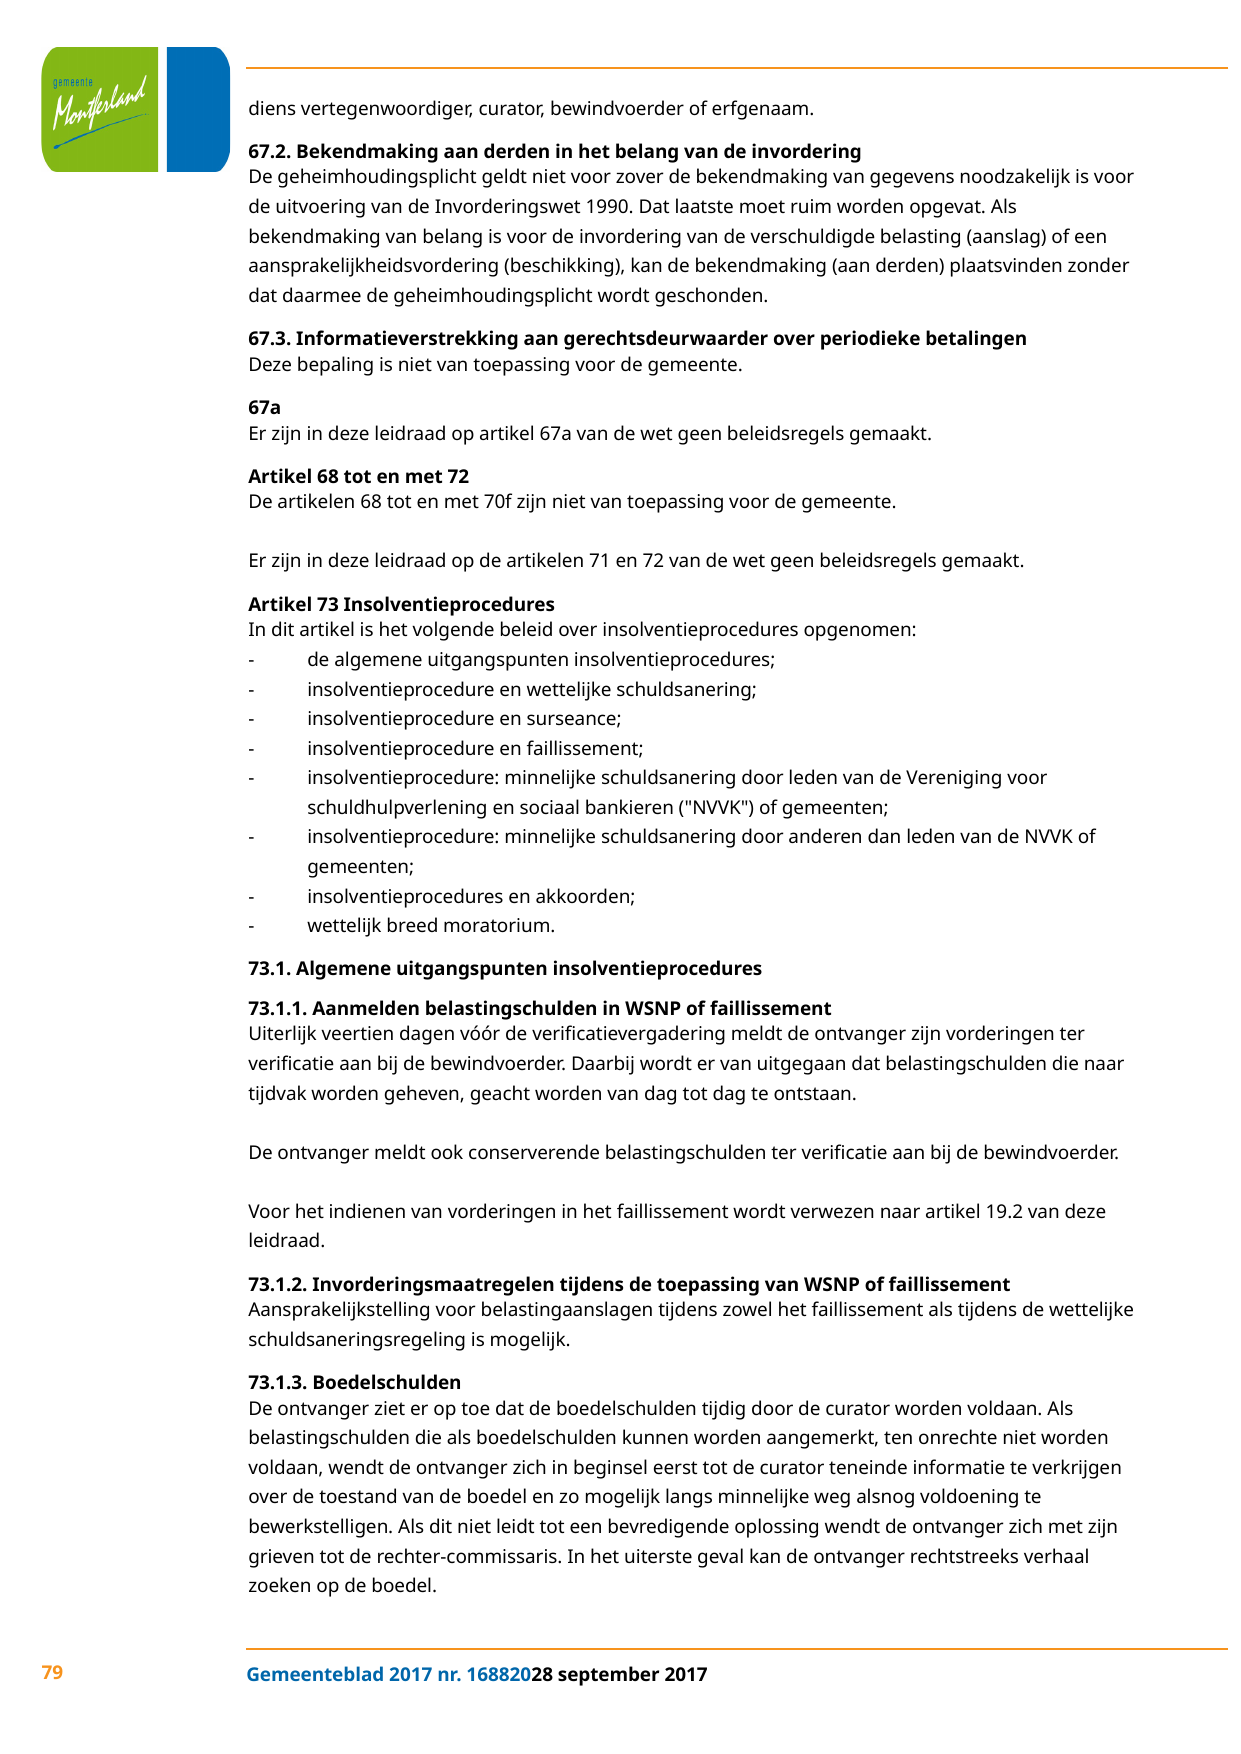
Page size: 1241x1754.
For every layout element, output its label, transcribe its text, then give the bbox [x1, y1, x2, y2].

list insolventieprocedure en surseance; [248, 705, 1152, 731]
text De ontvanger ziet er op toe dat de boedelschulden tijdig door de curator worden voldaan. Als belastingschulden die als boedelschulden kunnen worden aangemerkt, ten onrechte niet worden voldaan, wendt de ontvanger zich in beginsel eerst tot de curator teneinde informatie te verkrijgen over de toestand van de boedel en zo mogelijk langs minnelijke weg alsnog voldoening te bewerkstelligen. Als dit niet leidt tot een bevredigende oplossing wendt de ontvanger zich met zijn grieven tot de rechter-commissaris. In het uiterste geval kan de ontvanger rechtstreeks verhaal zoeken op de boedel. [248, 1395, 1152, 1598]
text 67a [248, 394, 1152, 420]
text Er zijn in deze leidraad op de artikelen 71 en 72 van de wet geen beleidsregels gemaakt. [248, 548, 1152, 573]
text Deze bepaling is niet van toepassing voor de gemeente. [248, 351, 1152, 377]
list insolventieprocedure: minnelijke schuldsanering door anderen dan leden van de NVVK of gemeenten; [248, 824, 1152, 879]
list insolventieprocedures en akkoorden; [248, 883, 1152, 908]
text 73.1. Algemene uitgangspunten insolventieprocedures [248, 956, 1152, 981]
text 73.1.2. Invorderingsmaatregelen tijdens de toepassing van WSNP of faillissement [248, 1271, 1152, 1296]
text Uiterlijk veertien dagen vóór de verificatievergadering meldt de ontvanger zijn vorderingen ter verificatie aan bij de bewindvoerder. Daarbij wordt er van uitgegaan dat belastingschulden die naar tijdvak worden geheven, geacht worden van dag tot dag te ontstaan. [248, 1021, 1152, 1105]
text 73.1.3. Boedelschulden [248, 1369, 1152, 1395]
list wettelijk breed moratorium. [248, 912, 1152, 938]
text Er zijn in deze leidraad op artikel 67a van de wet geen beleidsregels gemaakt. [248, 420, 1152, 445]
text Artikel 68 tot en met 72 [248, 463, 1152, 488]
list insolventieprocedure en faillissement; [248, 735, 1152, 761]
picture [41, 47, 231, 172]
text Aansprakelijkstelling voor belastingaanslagen tijdens zowel het faillissement als tijdens de wettelijke schuldsaneringsregeling is mogelijk. [248, 1296, 1152, 1352]
text diens vertegenwoordiger, curator, bewindvoerder of erfgenaam. [248, 95, 1152, 121]
list insolventieprocedure en wettelijke schuldsanering; [248, 676, 1152, 701]
text 73.1.1. Aanmelden belastingschulden in WSNP of faillissement [248, 995, 1152, 1021]
list de algemene uitgangspunten insolventieprocedures; [248, 646, 1152, 672]
list insolventieprocedure: minnelijke schuldsanering door leden van de Vereniging voor schuldhulpverlening en sociaal bankieren ("NVVK") of gemeenten; [248, 764, 1152, 820]
text De ontvanger meldt ook conserverende belastingschulden ter verificatie aan bij de bewindvoerder. [248, 1139, 1152, 1164]
text 67.2. Bekendmaking aan derden in het belang van de invordering [248, 138, 1152, 164]
text In dit artikel is het volgende beleid over insolventieprocedures opgenomen: [248, 617, 1152, 642]
text Artikel 73 Insolventieprocedures [248, 591, 1152, 617]
text De geheimhoudingsplicht geldt niet voor zover de bekendmaking van gegevens noodzakelijk is voor de uitvoering van de Invorderingswet 1990. Dat laatste moet ruim worden opgevat. Als bekendmaking van belang is voor de invordering van de verschuldigde belasting (aanslag) of een aansprakelijkheidsvordering (beschikking), kan de bekendmaking (aan derden) plaatsvinden zonder dat daarmee de geheimhoudingsplicht wordt geschonden. [248, 164, 1152, 308]
text Voor het indienen van vorderingen in het faillissement wordt verwezen naar artikel 19.2 van deze leidraad. [248, 1198, 1152, 1253]
text 67.3. Informatieverstrekking aan gerechtsdeurwaarder over periodieke betalingen [248, 325, 1152, 351]
text De artikelen 68 tot en met 70f zijn niet van toepassing voor de gemeente. [248, 488, 1152, 514]
